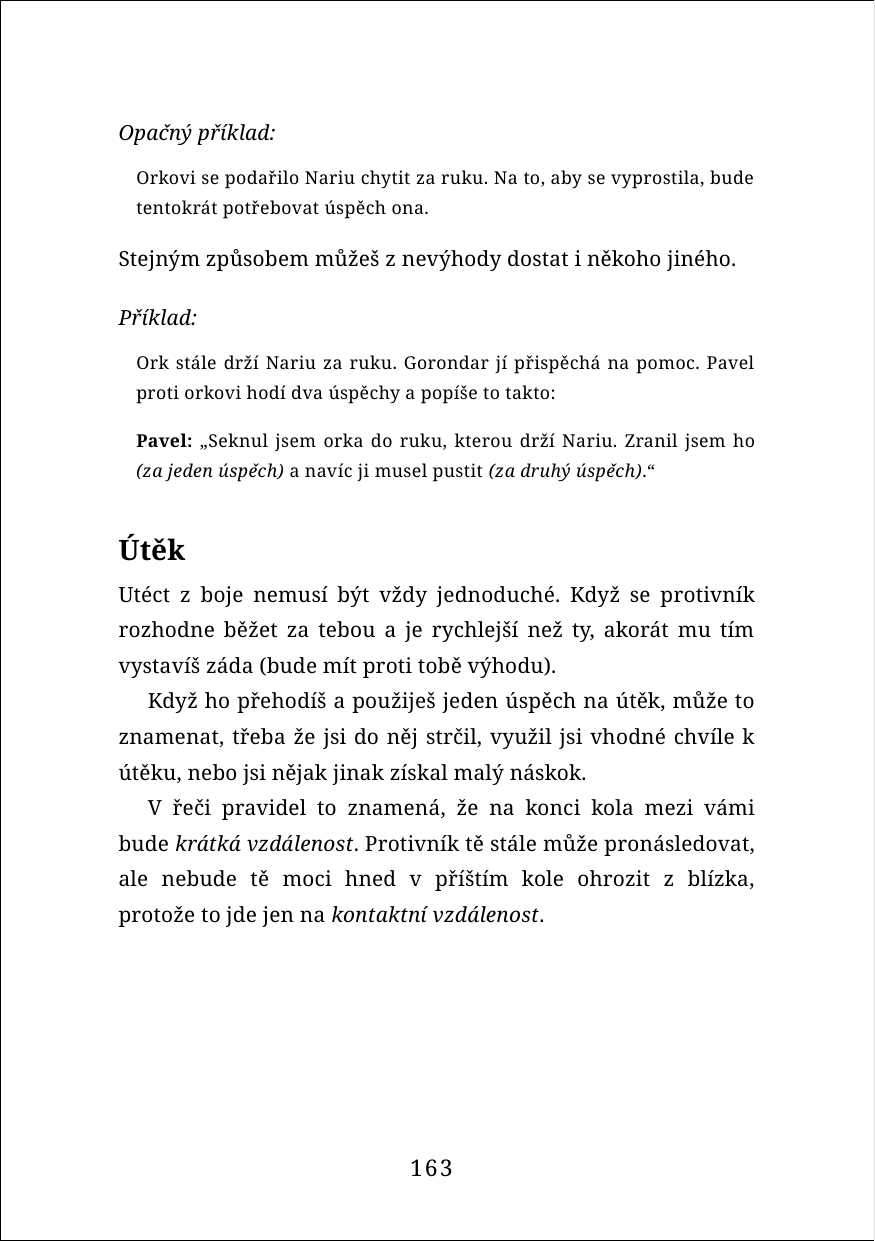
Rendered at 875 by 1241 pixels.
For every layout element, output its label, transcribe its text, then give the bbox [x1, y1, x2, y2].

text Orkovi se podařilo Nariu chytit za ruku. Na to, aby se vyprostila, bude tentokrát potřebovat úspěch ona. [136, 166, 756, 220]
text Ork stále drží Nariu za ruku. Gorondar jí přispěchá na pomoc. Pavel proti orkovi hodí dva úspěchy a popíše to takto: [136, 350, 756, 404]
subtitle Útěk [118, 530, 756, 568]
text Stejným způsobem můžeš z nevýhody dostat i někoho jiného. [118, 244, 756, 272]
text Utéct z boje nemusí být vždy jednoduché. Když se protivník rozhodne běžet za tebou a je rychlejší než ty, akorát mu tím vystavíš záda (bude mít proti tobě výhodu). Když ho přehodíš a použiješ jeden úspěch na útěk, může to znamenat, třeba že jsi do něj strčil, využil jsi vhodné chvíle k útěku, nebo jsi nějak jinak získal malý náskok. V řeči pravidel to znamená, že na konci kola mezi vámi bude krátká vzdálenost. Protivník tě stále může pronásledovat, ale nebude tě moci hned v příštím kole ohrozit z blízka, protože to jde jen na kontaktní vzdálenost. [118, 580, 756, 928]
text Pavel: „Seknul jsem orka do ruku, kterou drží Nariu. Zranil jsem ho (za jeden úspěch) a navíc ji musel pustit (za druhý úspěch).“ [136, 428, 756, 483]
text Příklad: [118, 303, 756, 331]
text Opačný příklad: [118, 118, 756, 147]
